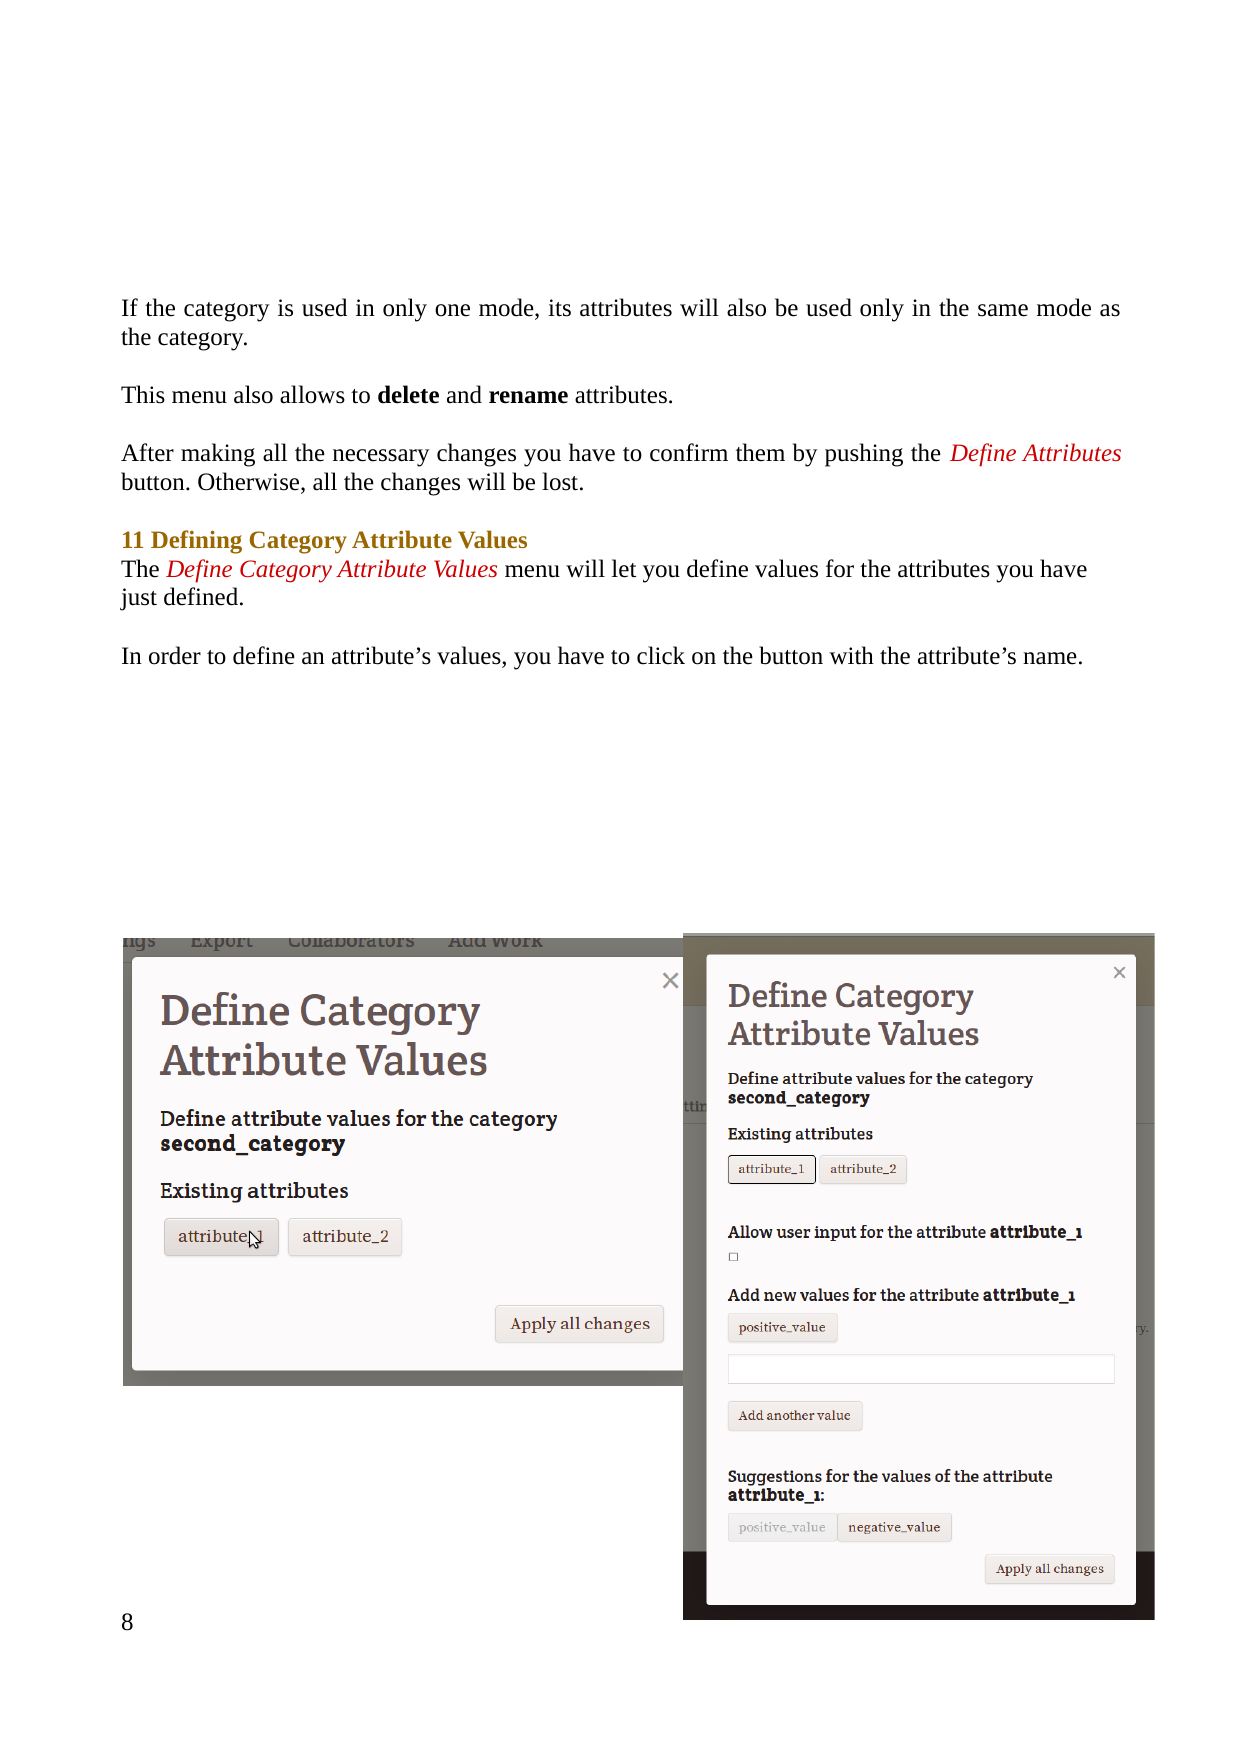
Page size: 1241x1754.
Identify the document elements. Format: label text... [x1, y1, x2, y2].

picture [596, 938, 687, 1386]
text This menu also allows to delete and rename attributes. [121, 380, 1122, 408]
text In order to define an attribute’s values, you have to click on the button with the attribute’s name. [121, 641, 1122, 669]
text If the category is used in only one mode, its attributes will also be used only in the same mode as the category. [121, 293, 1122, 350]
text 11 Defining Category Attribute Values The Define Category Attribute Values menu will let you define values for the attributes you have just defined. [121, 525, 1122, 611]
text After making all the necessary changes you have to confirm them by pushing the Define Attributes button. Otherwise, all the changes will be lost. [121, 438, 1122, 496]
picture [1063, 933, 1137, 1620]
